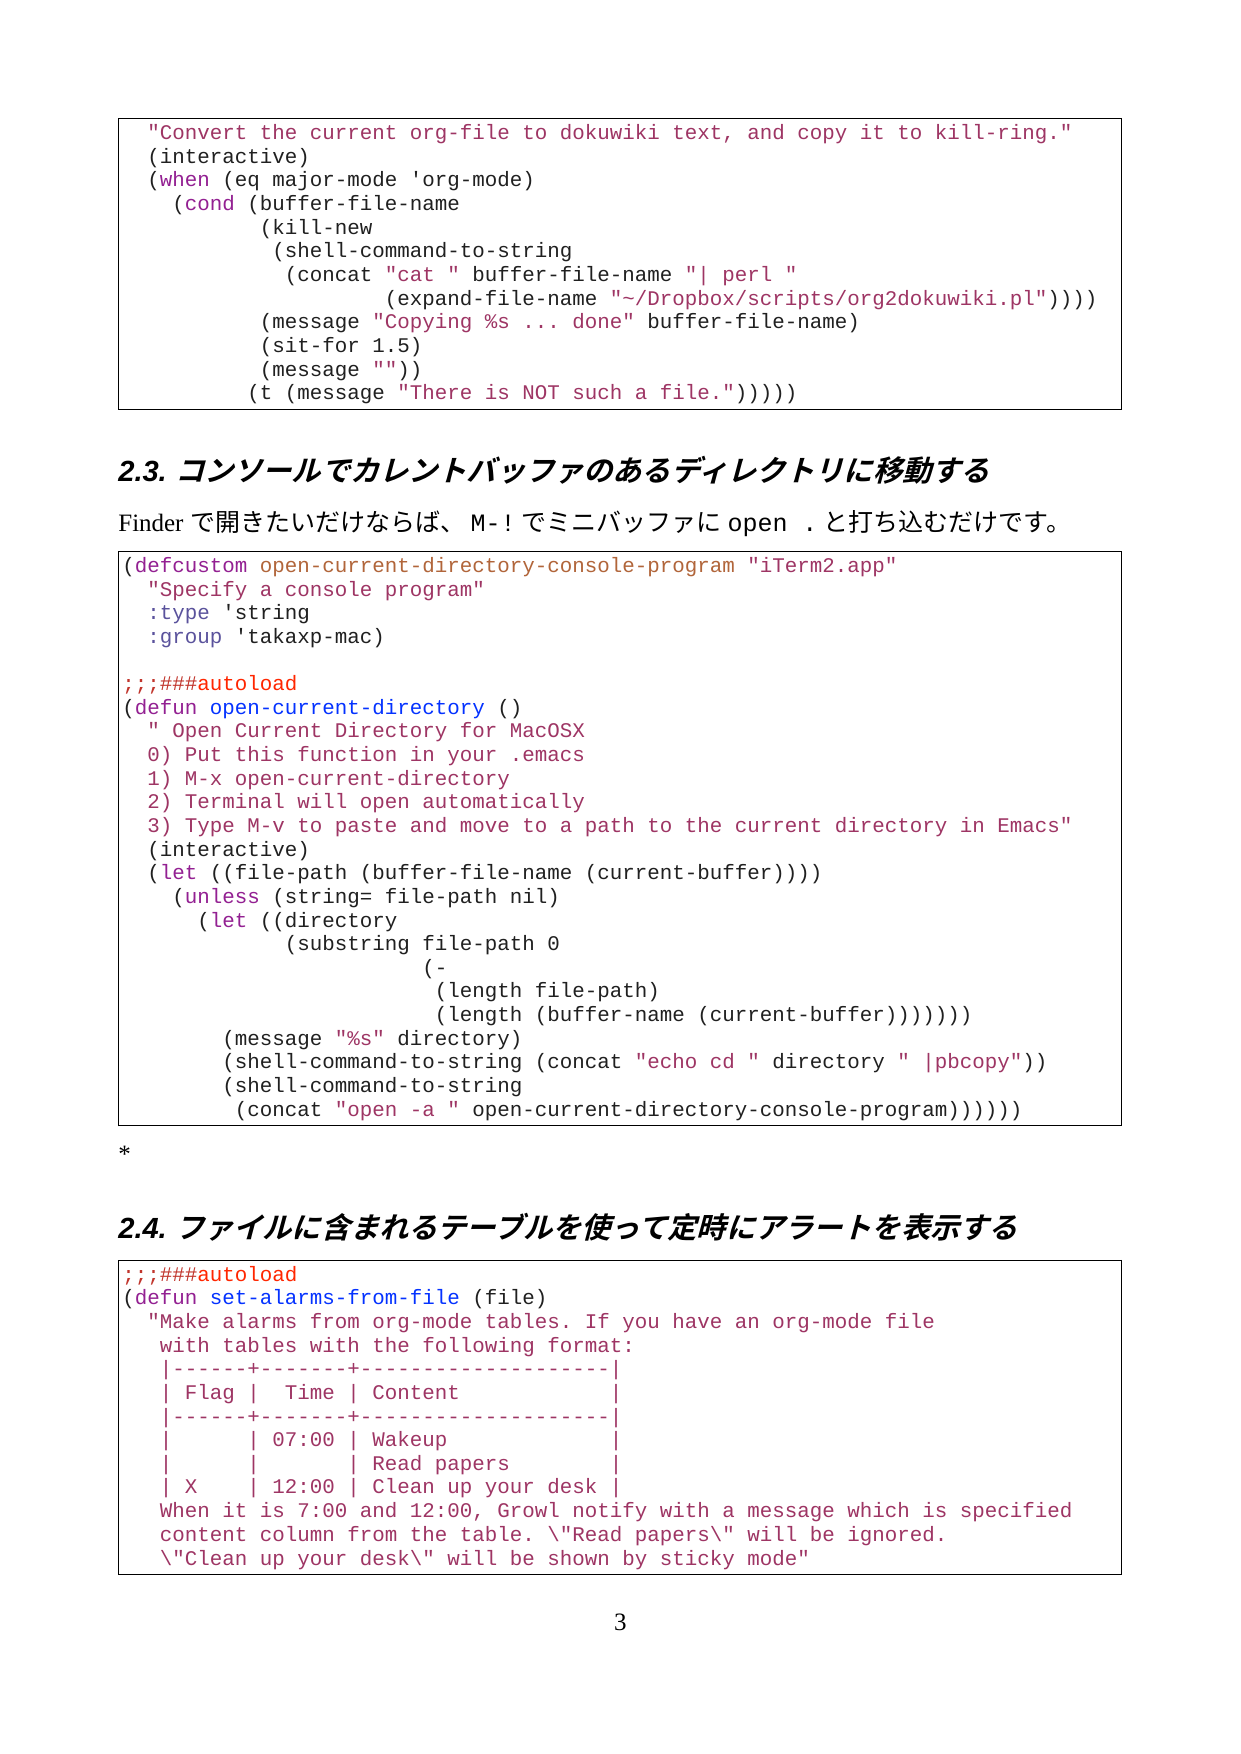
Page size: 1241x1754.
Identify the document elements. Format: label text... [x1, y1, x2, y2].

text (let ((file-path (buffer-file-name (current-buffer)))) [119, 858, 1121, 882]
text | X | 12:00 | Clean up your desk | [119, 1473, 1121, 1496]
text (let ((directory [119, 906, 1121, 929]
text "Make alarms from org-mode tables. If you have an org-mode file [119, 1307, 1121, 1331]
text * [118, 1139, 1122, 1167]
text |------+-------+--------------------| [119, 1354, 1121, 1378]
text (when (eq major-mode 'org-mode) [119, 165, 1121, 189]
subtitle コンソールでカレントバッファのあるディレクトリに移動する [118, 447, 1122, 489]
text (concat "open -a " open-current-directory-console-program)))))) [119, 1095, 1121, 1125]
text 3) Type M-v to paste and move to a path to the current directory in Emacs" [119, 811, 1121, 835]
text (t (message "There is NOT such a file."))))) [119, 378, 1121, 409]
text (- [119, 953, 1121, 977]
text (concat "cat " buffer-file-name "| perl " [119, 260, 1121, 284]
text (defun open-current-directory () [119, 693, 1121, 716]
text (shell-command-to-string [119, 1071, 1121, 1095]
text |------+-------+--------------------| [119, 1402, 1121, 1425]
text (message "")) [119, 354, 1121, 378]
text with tables with the following format: [119, 1331, 1121, 1354]
text ;;;###autoload [119, 1261, 1121, 1283]
text (shell-command-to-string (concat "echo cd " directory " |pbcopy")) [119, 1047, 1121, 1071]
text | Flag | Time | Content | [119, 1378, 1121, 1402]
text | | | Read papers | [119, 1449, 1121, 1473]
text (message "%s" directory) [119, 1024, 1121, 1047]
text (defun set-alarms-from-file (file) [119, 1283, 1121, 1307]
text When it is 7:00 and 12:00, Growl notify with a message which is specified [119, 1496, 1121, 1520]
text (shell-command-to-string [119, 236, 1121, 260]
text (unless (string= file-path nil) [119, 882, 1121, 906]
text " Open Current Directory for MacOSX [119, 716, 1121, 740]
text (message "Copying %s ... done" buffer-file-name) [119, 307, 1121, 331]
text | | 07:00 | Wakeup | [119, 1425, 1121, 1449]
text 2) Terminal will open automatically [119, 787, 1121, 811]
text ;;;###autoload [119, 669, 1121, 693]
text (length (buffer-name (current-buffer))))))) [119, 1000, 1121, 1024]
text "Convert the current org-file to dokuwiki text, and copy it to kill-ring." [119, 119, 1121, 142]
text Finder で開きたいだけならば、 M-! でミニバッファに open . と打ち込むだけです。 [118, 502, 1122, 538]
text (defcustom open-current-directory-console-program "iTerm2.app" [119, 552, 1121, 574]
text \"Clean up your desk\" will be shown by sticky mode" [119, 1543, 1121, 1574]
text (interactive) [119, 835, 1121, 858]
text (kill-new [119, 213, 1121, 236]
text (length file-path) [119, 977, 1121, 1000]
text 1) M-x open-current-directory [119, 764, 1121, 787]
text 0) Put this function in your .emacs [119, 740, 1121, 764]
text :type 'string [119, 598, 1121, 622]
text :group 'takaxp-mac) [119, 622, 1121, 646]
text (cond (buffer-file-name [119, 189, 1121, 213]
text (sit-for 1.5) [119, 331, 1121, 354]
text content column from the table. \"Read papers\" will be ignored. [119, 1520, 1121, 1543]
text "Specify a console program" [119, 574, 1121, 598]
text (substring file-path 0 [119, 929, 1121, 953]
text (expand-file-name "~/Dropbox/scripts/org2dokuwiki.pl")))) [119, 284, 1121, 307]
text (interactive) [119, 142, 1121, 165]
subtitle ファイルに含まれるテーブルを使って定時にアラートを表示する [118, 1205, 1122, 1247]
